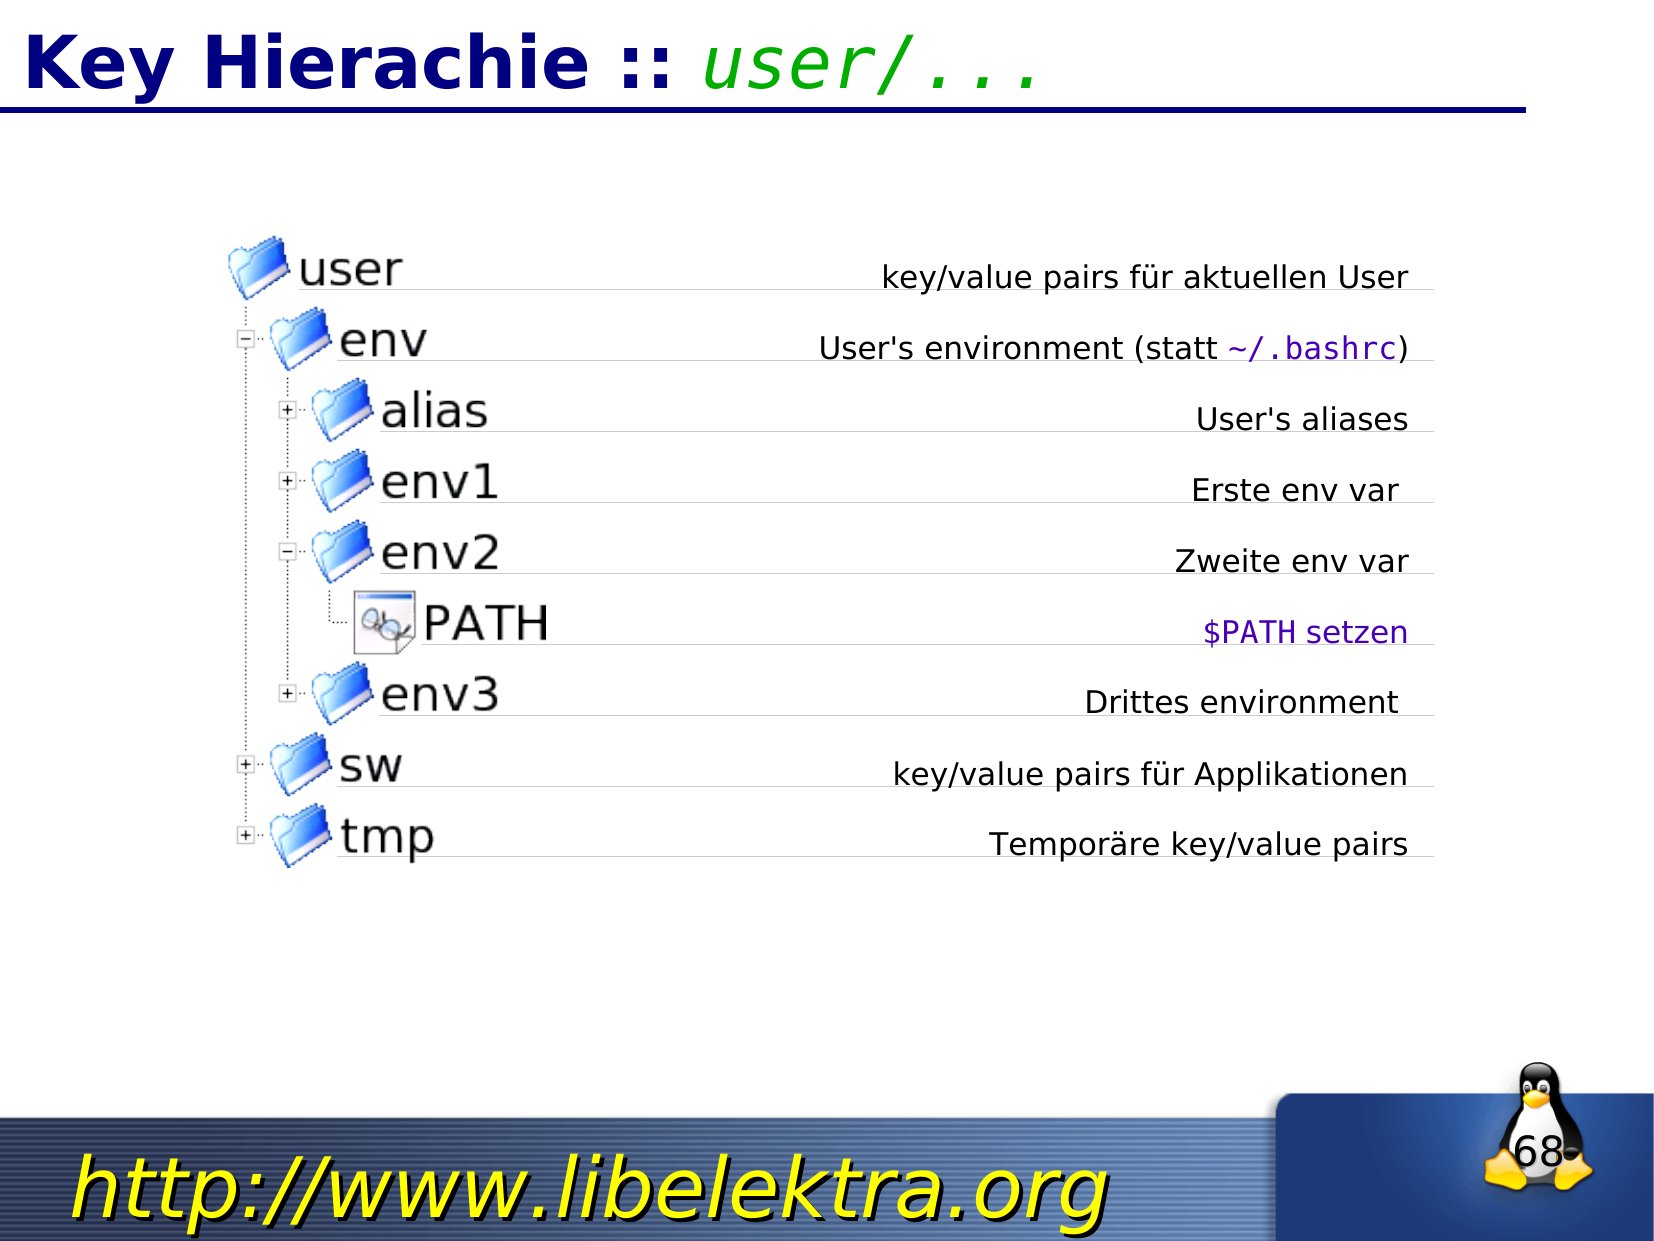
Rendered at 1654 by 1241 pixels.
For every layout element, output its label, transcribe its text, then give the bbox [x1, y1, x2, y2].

text_box Zweite env var [685, 541, 1410, 580]
text_box Erste env var [1155, 470, 1410, 509]
text_box Key Hierachie :: user/... [22, 14, 1611, 111]
picture [0, 1061, 1654, 1241]
text_box [1312, 1122, 1566, 1178]
text_box User's environment (statt ~/.bashrc) [735, 329, 1410, 367]
text_box User's aliases [1195, 399, 1410, 438]
text_box $PATH setzen [974, 612, 1410, 651]
picture [214, 230, 546, 868]
text_box key/value pairs für Applikationen [892, 754, 1410, 793]
text_box Drittes environment [1061, 683, 1410, 722]
text_box Temporäre key/value pairs [989, 825, 1410, 864]
text_box key/value pairs für aktuellen User [881, 258, 1410, 296]
